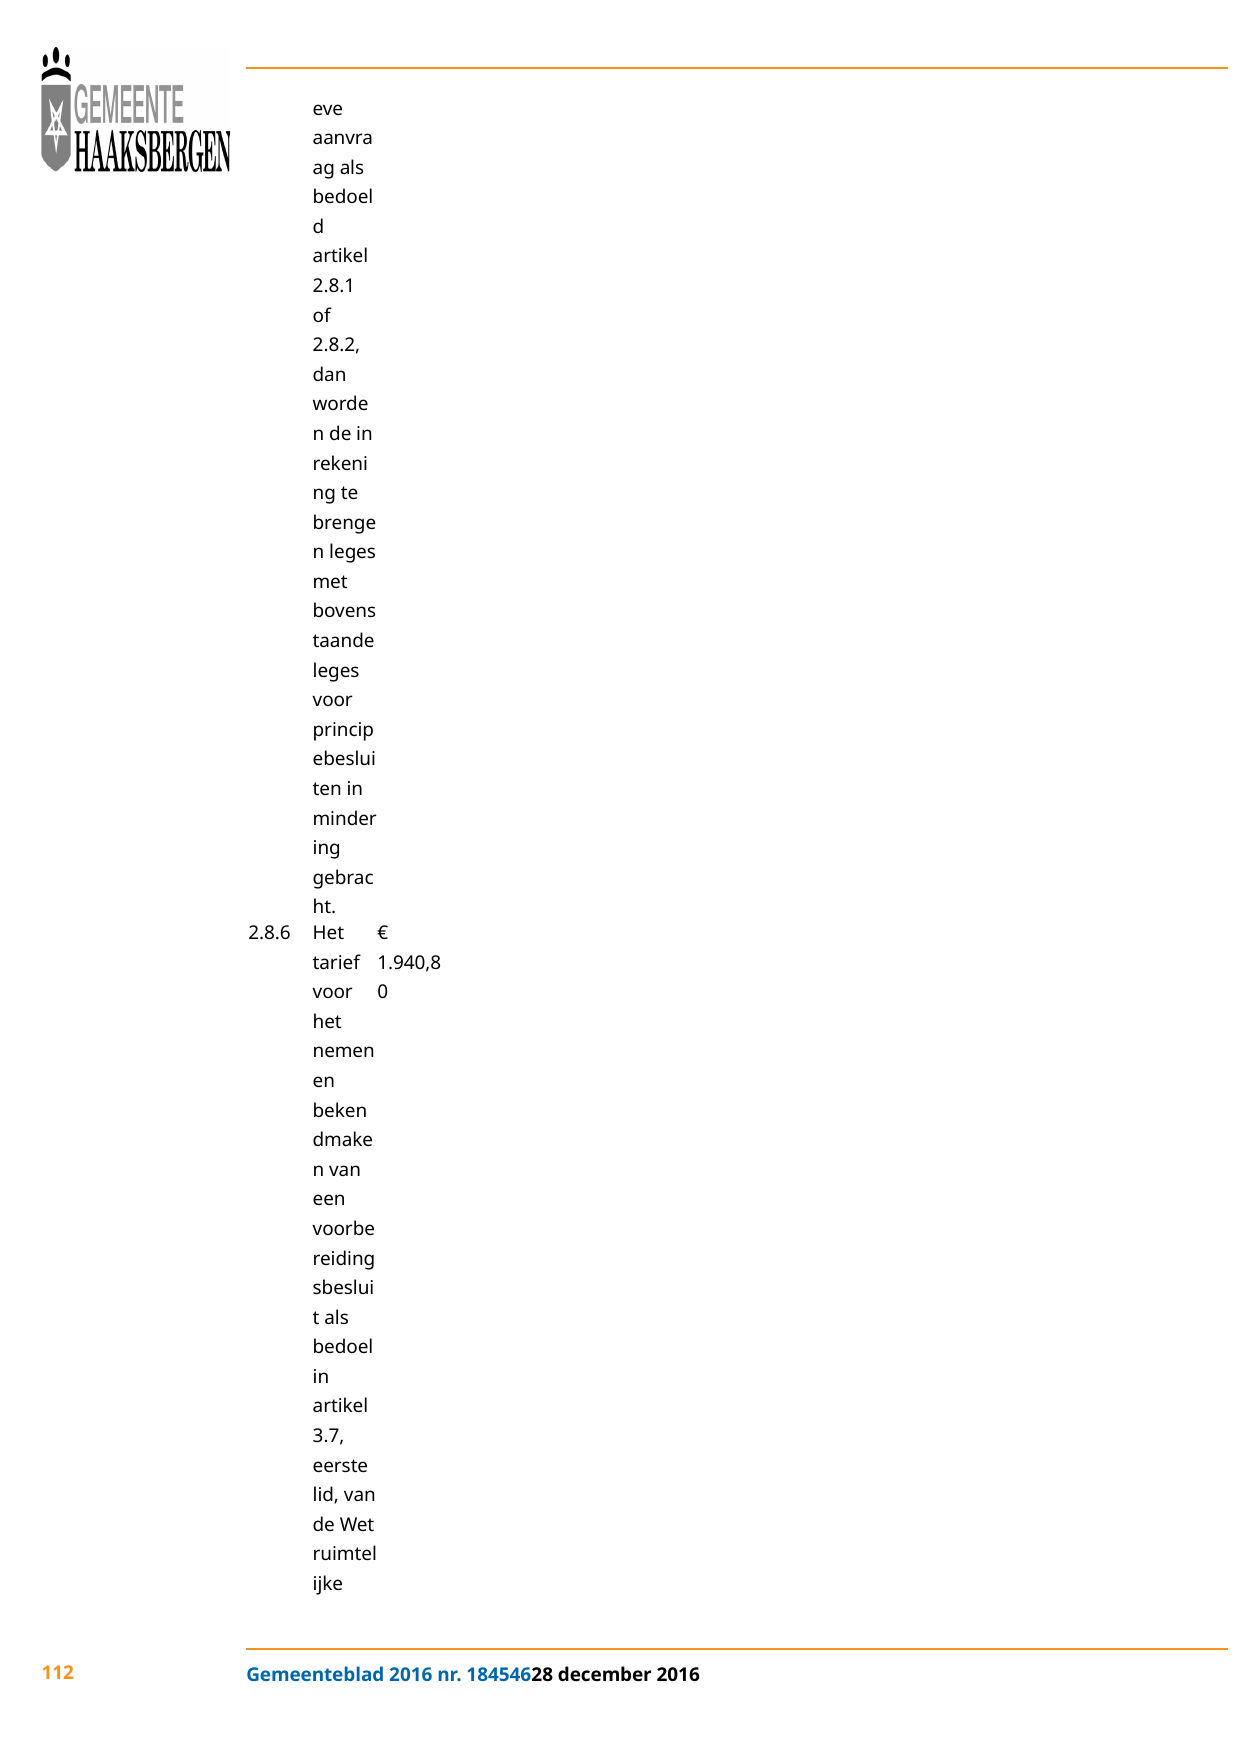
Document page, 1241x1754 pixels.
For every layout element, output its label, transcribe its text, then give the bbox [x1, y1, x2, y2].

table_cell [506, 919, 571, 1596]
table_cell Het tarief voor het nemen en bekendmaken van een voorbereidingsbesluit als bedoel in artikel 3.7, eerste lid, van de Wet ruimtelijke [313, 919, 377, 1596]
table_cell [248, 95, 312, 919]
table_cell [635, 95, 700, 919]
table_cell [1087, 919, 1152, 1596]
table_cell [506, 95, 571, 919]
table_cell [442, 95, 506, 919]
table_cell [1087, 95, 1152, 919]
table_cell eve aanvraag als bedoeld artikel 2.8.1 of 2.8.2, dan worden de in rekening te brengen leges met bovenstaande leges voor principebesluiten in mindering gebracht. [313, 95, 377, 919]
table_cell [442, 919, 506, 1596]
table_cell [1023, 919, 1087, 1596]
table_cell [764, 919, 829, 1596]
picture [41, 47, 231, 172]
table_cell [700, 95, 764, 919]
table_cell [1023, 95, 1087, 919]
table_cell [894, 95, 958, 919]
table_cell [894, 919, 958, 1596]
table_cell [377, 95, 442, 919]
table_cell [764, 95, 829, 919]
table_cell [829, 919, 893, 1596]
table_cell € 1.940,80 [377, 919, 442, 1596]
table_cell [635, 919, 700, 1596]
table_cell [700, 919, 764, 1596]
table_cell [958, 95, 1022, 919]
table_cell 2.8.6 [248, 919, 312, 1596]
table_cell [571, 95, 635, 919]
table_cell [571, 919, 635, 1596]
table_cell [958, 919, 1022, 1596]
table_cell [829, 95, 893, 919]
